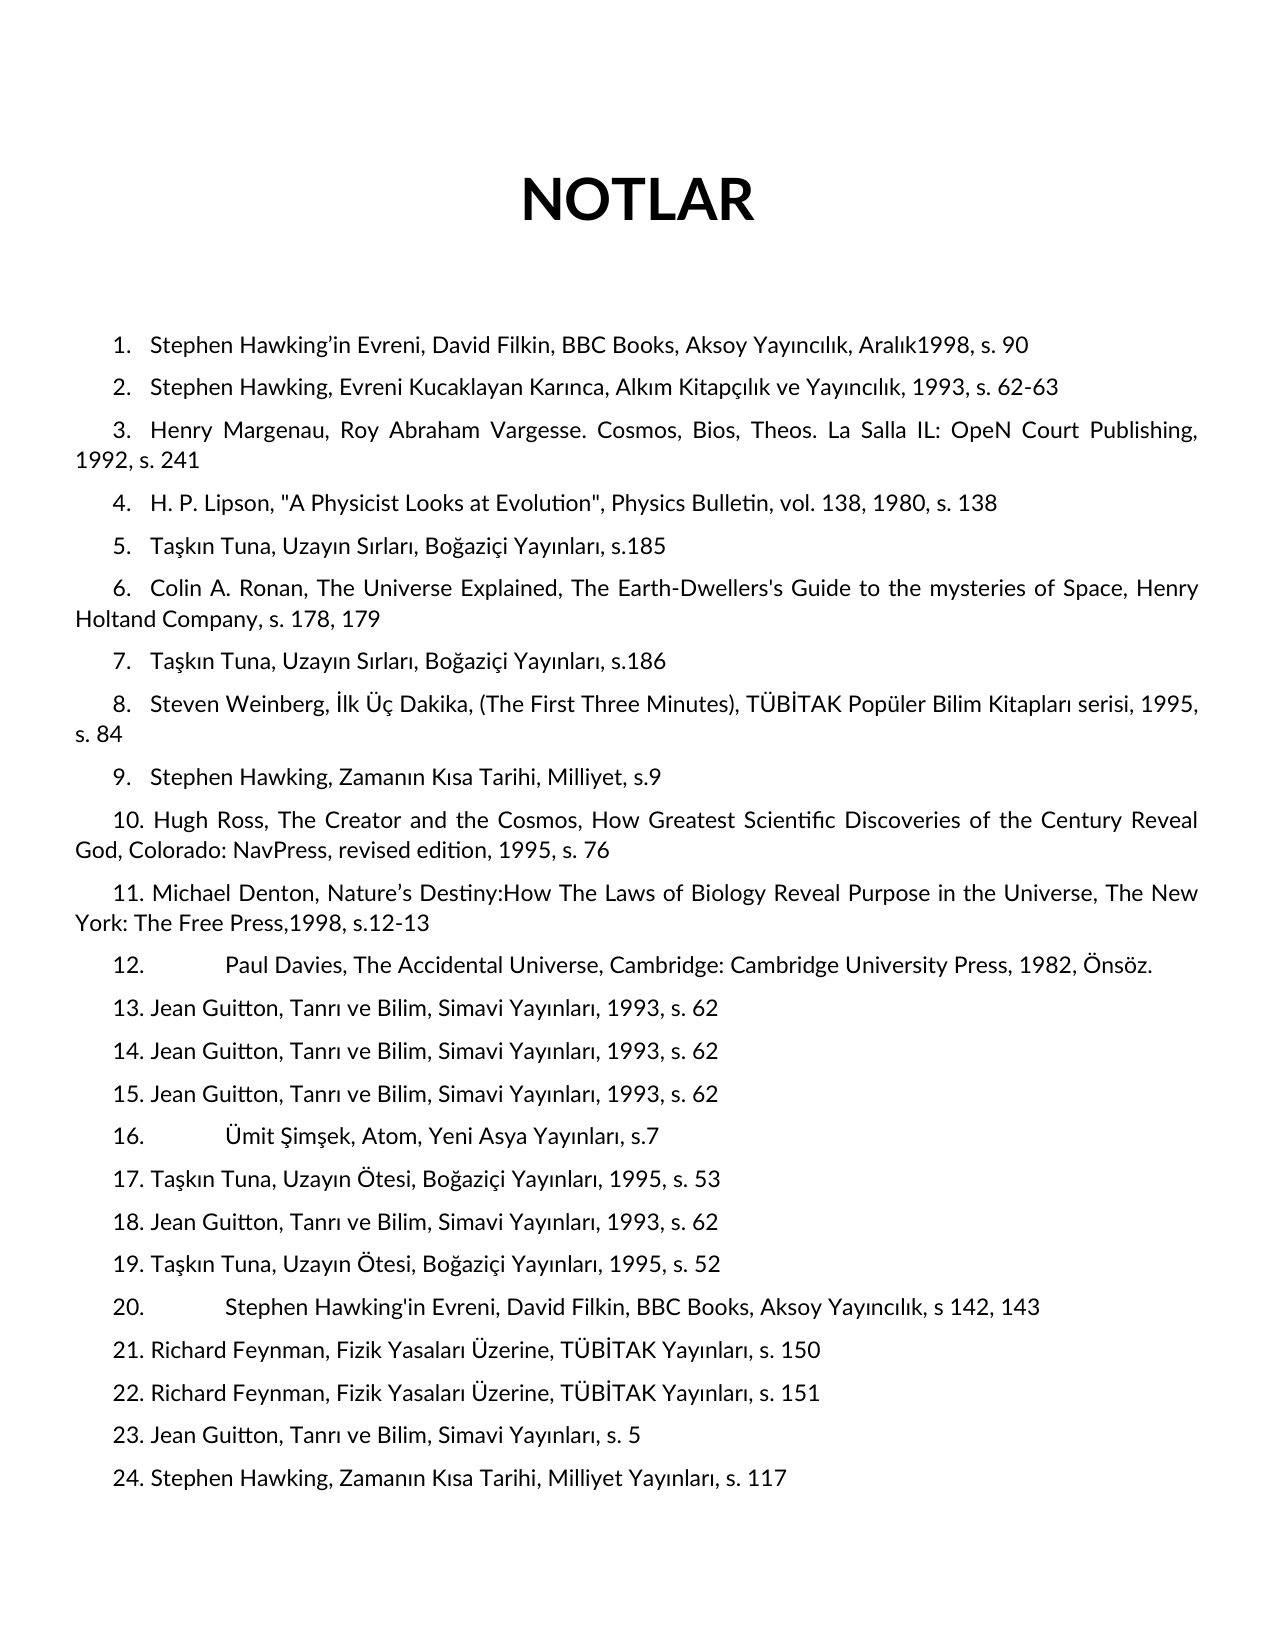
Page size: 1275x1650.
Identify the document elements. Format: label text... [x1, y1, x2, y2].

text 15. Jean Guitton, Tanrı ve Bilim, Simavi Yayınları, 1993, s. 62 [75, 1079, 1200, 1107]
text 3. Henry Margenau, Roy Abraham Vargesse. Cosmos, Bios, Theos. La Salla IL: OpeN Court Publishing, 1992, s. 241 [75, 416, 1200, 473]
text 23. Jean Guitton, Tanrı ve Bilim, Simavi Yayınları, s. 5 [75, 1421, 1200, 1448]
text 16. Ümit Şimşek, Atom, Yeni Asya Yayınları, s.7 [75, 1122, 1200, 1149]
text 18. Jean Guitton, Tanrı ve Bilim, Simavi Yayınları, 1993, s. 62 [75, 1207, 1200, 1235]
text 7. Taşkın Tuna, Uzayın Sırları, Boğaziçi Yayınları, s.186 [75, 647, 1200, 674]
text 8. Steven Weinberg, İlk Üç Dakika, (The First Three Minutes), TÜBİTAK Popüler Bilim Kitapları serisi, 1995, s. 84 [75, 690, 1200, 747]
text 22. Richard Feynman, Fizik Yasaları Üzerine, TÜBİTAK Yayınları, s. 151 [75, 1378, 1200, 1406]
text 14. Jean Guitton, Tanrı ve Bilim, Simavi Yayınları, 1993, s. 62 [75, 1037, 1200, 1064]
text 10. Hugh Ross, The Creator and the Cosmos, How Greatest Scientific Discoveries of the Century Reveal God, Colorado: NavPress, revised edition, 1995, s. 76 [75, 805, 1200, 863]
text 13. Jean Guitton, Tanrı ve Bilim, Simavi Yayınları, 1993, s. 62 [75, 994, 1200, 1021]
text 1. Stephen Hawking’in Evreni, David Filkin, BBC Books, Aksoy Yayıncılık, Aralık1998, s. 90 [75, 330, 1200, 358]
text 4. H. P. Lipson, "A Physicist Looks at Evolution", Physics Bulletin, vol. 138, 1980, s. 138 [75, 489, 1200, 516]
text 2. Stephen Hawking, Evreni Kucaklayan Karınca, Alkım Kitapçılık ve Yayıncılık, 1993, s. 62-63 [75, 373, 1200, 401]
text 19. Taşkın Tuna, Uzayın Ötesi, Boğaziçi Yayınları, 1995, s. 52 [75, 1250, 1200, 1278]
text 20. Stephen Hawking'in Evreni, David Filkin, BBC Books, Aksoy Yayıncılık, s 142, 143 [75, 1293, 1200, 1320]
text 5. Taşkın Tuna, Uzayın Sırları, Boğaziçi Yayınları, s.185 [75, 531, 1200, 559]
text 21. Richard Feynman, Fizik Yasaları Üzerine, TÜBİTAK Yayınları, s. 150 [75, 1336, 1200, 1363]
text 24. Stephen Hawking, Zamanın Kısa Tarihi, Milliyet Yayınları, s. 117 [75, 1464, 1200, 1491]
text 9. Stephen Hawking, Zamanın Kısa Tarihi, Milliyet, s.9 [75, 763, 1200, 790]
subtitle NOTLAR [75, 162, 1200, 232]
text 17. Taşkın Tuna, Uzayın Ötesi, Boğaziçi Yayınları, 1995, s. 53 [75, 1165, 1200, 1192]
text 11. Michael Denton, Nature’s Destiny:How The Laws of Biology Reveal Purpose in the Universe, The New York: The Free Press,1998, s.12-13 [75, 878, 1200, 936]
text 6. Colin A. Ronan, The Universe Explained, The Earth-Dwellers's Guide to the mysteries of Space, Henry Holtand Company, s. 178, 179 [75, 574, 1200, 632]
text 12. Paul Davies, The Accidental Universe, Cambridge: Cambridge University Press, 1982, Önsöz. [75, 951, 1200, 979]
